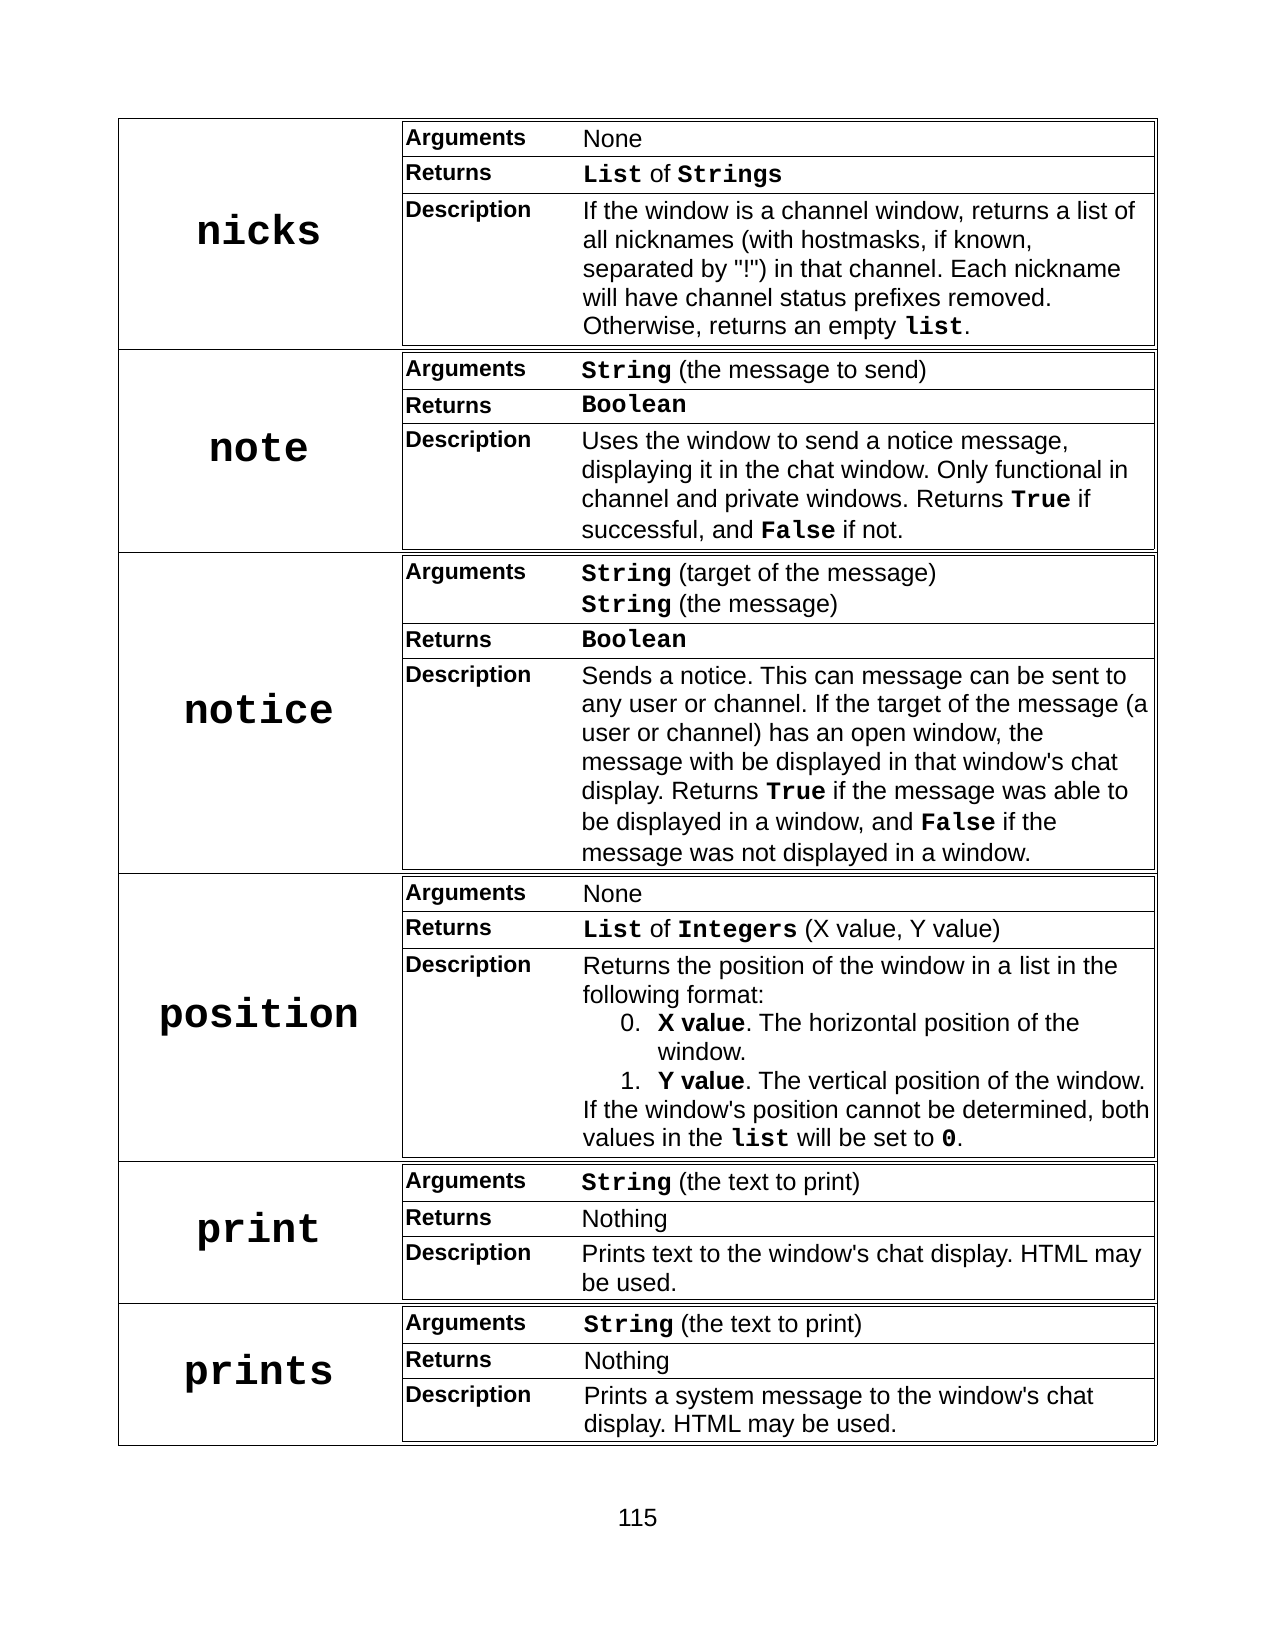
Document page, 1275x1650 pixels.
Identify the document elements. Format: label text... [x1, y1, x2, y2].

table_cell Description [403, 949, 580, 1157]
table_header Arguments [403, 122, 580, 156]
table_header None [580, 877, 1154, 911]
table_cell List of Integers (X value, Y value) [580, 912, 1154, 948]
table_header Arguments [403, 556, 578, 623]
table_cell Returns [403, 624, 578, 658]
table_cell [399, 1162, 1157, 1302]
table_cell [399, 119, 1157, 348]
table_header String (the message to send) [578, 353, 1154, 389]
table_cell If the window is a channel window, returns a list of all nicknames (with hostmasks, if known, separated by "!") in that channel. Each nickname will have channel status prefixes removed. Otherwise, returns an empty list. [580, 194, 1154, 345]
table_header Arguments [403, 353, 578, 389]
table_cell Nothing [578, 1202, 1154, 1236]
table_header Arguments [403, 1307, 581, 1343]
table_cell notice [119, 553, 399, 873]
table_cell note [119, 350, 399, 552]
table_cell Returns [403, 390, 578, 423]
table_cell Boolean [578, 624, 1154, 658]
table_cell Returns [403, 912, 580, 948]
table_cell nicks [119, 119, 399, 348]
table_header None [580, 122, 1154, 156]
table_cell Prints text to the window's chat display. HTML may be used. [578, 1237, 1154, 1299]
table_header Arguments [403, 1165, 578, 1201]
table_cell List of Strings [580, 157, 1154, 193]
table_cell Description [403, 1379, 581, 1441]
table_cell [399, 350, 1157, 552]
table_cell Sends a notice. This can message can be sent to any user or channel. If the target of the message (a user or channel) has an open window, the message with be displayed in that window's chat display. Returns True if the message was able to be displayed in a window, and False if the message was not displayed in a window. [578, 659, 1154, 869]
table_cell Description [403, 1237, 578, 1299]
table_cell [399, 1304, 1157, 1444]
table_cell Description [403, 659, 578, 869]
table_header String (the text to print) [581, 1307, 1154, 1343]
table_cell [399, 553, 1157, 873]
table_cell Prints a system message to the window's chat display. HTML may be used. [581, 1379, 1154, 1441]
table_header String (the text to print) [578, 1165, 1154, 1201]
table_cell Description [403, 194, 580, 345]
table_cell Uses the window to send a notice message, displaying it in the chat window. Only functional in channel and private windows. Returns True if successful, and False if not. [578, 424, 1154, 549]
table_cell Boolean [578, 390, 1154, 423]
table_cell Returns [403, 1344, 581, 1378]
table_cell Description [403, 424, 578, 549]
table_cell Nothing [581, 1344, 1154, 1378]
table_cell [399, 874, 1157, 1161]
table_cell Returns [403, 157, 580, 193]
table_cell Returns the position of the window in a list in the following format: X value. The horizontal position of the window. Y value. The vertical position of the window. If the window's position cannot be determined, both values in the list will be set to 0. [580, 949, 1154, 1157]
table_cell Returns [403, 1202, 578, 1236]
table_cell position [119, 874, 399, 1161]
table_cell print [119, 1162, 399, 1302]
table_header String (target of the message) String (the message) [578, 556, 1154, 623]
table_cell prints [119, 1304, 399, 1444]
table_header Arguments [403, 877, 580, 911]
